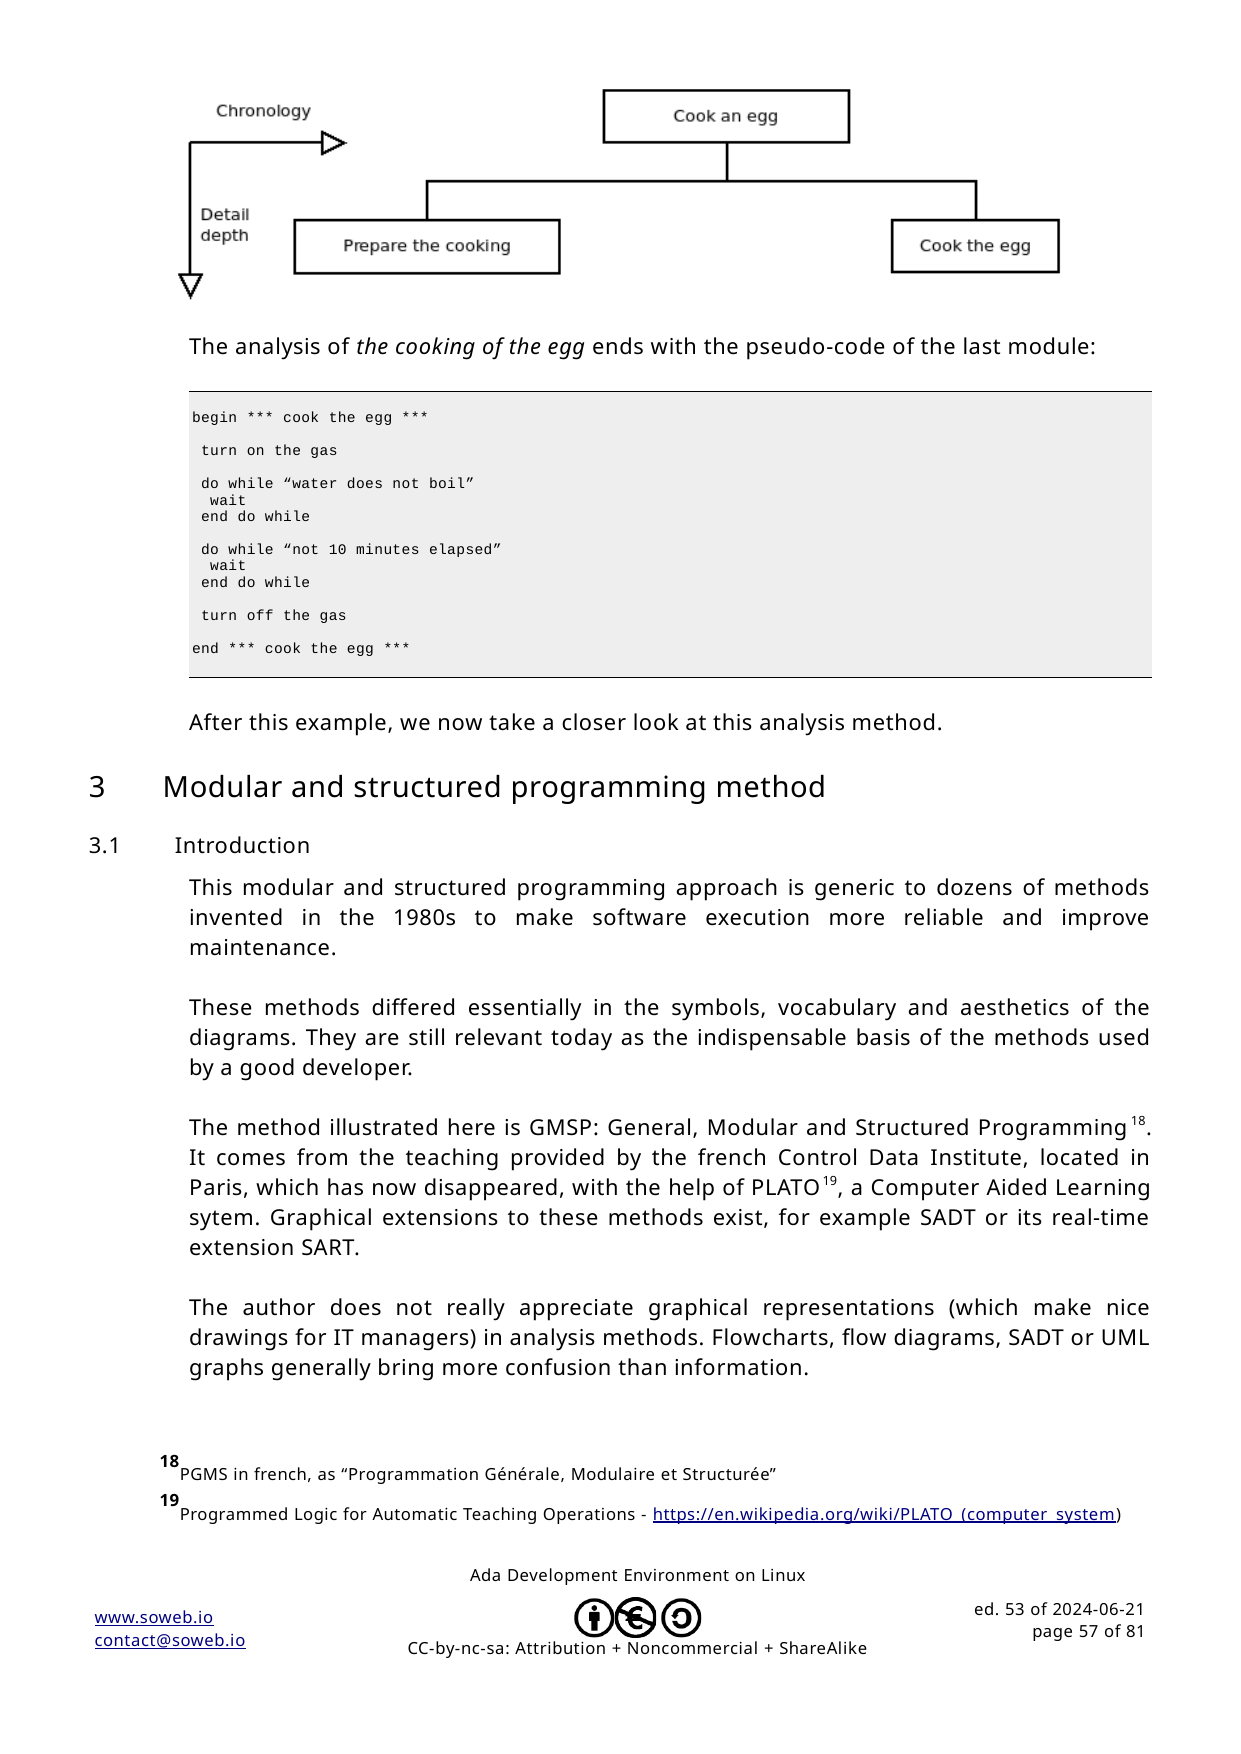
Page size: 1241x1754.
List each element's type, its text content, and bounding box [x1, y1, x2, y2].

list do while “not 10 minutes elapsed” [189, 523, 1152, 556]
list do while “water does not boil” [189, 457, 1152, 490]
list wait [189, 556, 1152, 572]
picture [573, 1597, 657, 1638]
list turn on the gas [189, 424, 1152, 457]
text Programmed Logic for Automatic Teaching Operations - https://en.wikipedia.org/wiki/PLATO_(computer_system) [159, 1489, 1152, 1528]
list wait [189, 490, 1152, 506]
text PGMS in french, as “Programmation Générale, Modulaire et Structurée” [159, 1449, 1152, 1489]
picture [660, 1597, 702, 1638]
text The analysis of the cooking of the egg ends with the pseudo-code of the last module: [189, 331, 1152, 361]
list end do while [189, 506, 1152, 523]
text This modular and structured programming approach is generic to dozens of methods invented in the 1980s to make software execution more reliable and improve maintenance. [189, 871, 1152, 961]
list begin *** cook the egg *** [189, 392, 1152, 424]
text The author does not really appreciate graphical representations (which make nice drawings for IT managers) in analysis methods. Flowcharts, flow diagrams, SADT or UML graphs generally bring more confusion than information. [189, 1291, 1152, 1381]
subtitle Introduction [88, 829, 1152, 859]
list end *** cook the egg *** [189, 622, 1152, 677]
list turn off the gas [189, 589, 1152, 622]
text The method illustrated here is GMSP: General, Modular and Structured Programming. It comes from the teaching provided by the french Control Data Institute, located in Paris, which has now disappeared, with the help of PLATO, a Computer Aided Learning sytem. Graphical extensions to these methods exist, for example SADT or its real-time extension SART. [189, 1111, 1152, 1261]
subtitle Modular and structured programming method [88, 766, 1152, 806]
text These methods differed essentially in the symbols, vocabulary and aesthetics of the diagrams. They are still relevant today as the indispensable basis of the methods used by a good developer. [189, 991, 1152, 1081]
picture [177, 88, 1063, 302]
list end do while [189, 572, 1152, 589]
text After this example, we now take a closer look at this analysis method. [189, 707, 1152, 737]
